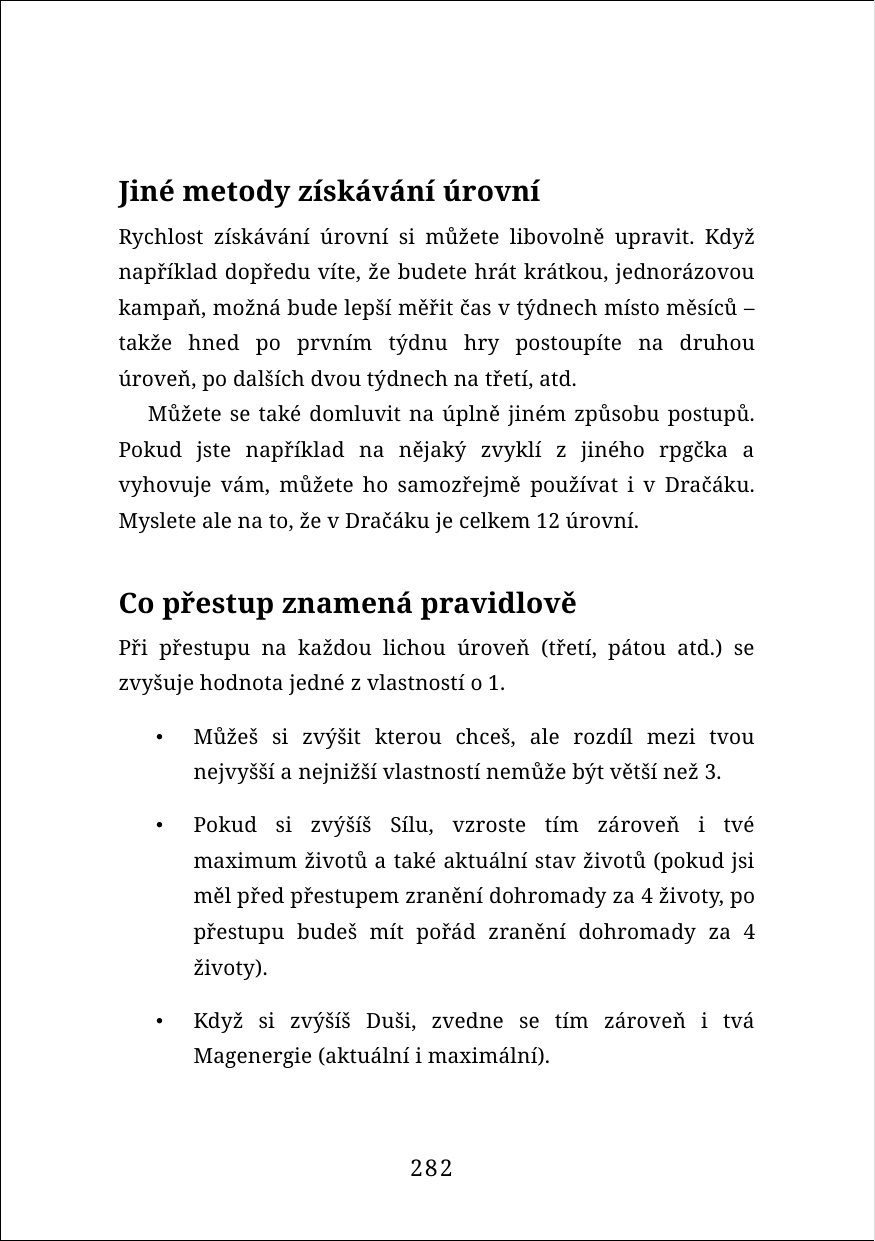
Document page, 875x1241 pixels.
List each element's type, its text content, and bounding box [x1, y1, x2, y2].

text Při přestupu na každou lichou úroveň (třetí, pátou atd.) se zvyšuje hodnota jedné z vlastností o 1. [118, 633, 756, 697]
text Rychlost získávání úrovní si můžete libovolně upravit. Když například dopředu víte, že budete hrát krátkou, jednorázovou kampaň, možná bude lepší měřit čas v týdnech místo měsíců – takže hned po prvním týdnu hry postoupíte na druhou úroveň, po dalších dvou týdnech na třetí, atd. Můžete se také domluvit na úplně jiném způsobu postupů. Pokud jste například na nějaký zvyklí z jiného rpgčka a vyhovuje vám, můžete ho samozřejmě používat i v Dračáku. Myslete ale na to, že v Dračáku je celkem 12 úrovní. [118, 222, 756, 534]
list Můžeš si zvýšit kterou chceš, ale rozdíl mezi tvou nejvyšší a nejnižší vlastností nemůže být větší než 3. [156, 722, 756, 786]
list Když si zvýšíš Duši, zvedne se tím zároveň i tvá Magenergie (aktuální i maximální). [156, 1006, 756, 1070]
subtitle Jiné metody získávání úrovní [118, 172, 756, 210]
list Pokud si zvýšíš Sílu, vzroste tím zároveň i tvé maximum životů a také aktuální stav životů (pokud jsi měl před přestupem zranění dohromady za 4 životy, po přestupu budeš mít pořád zranění dohromady za 4 životy). [156, 811, 756, 981]
subtitle Co přestup znamená pravidlově [118, 583, 756, 621]
